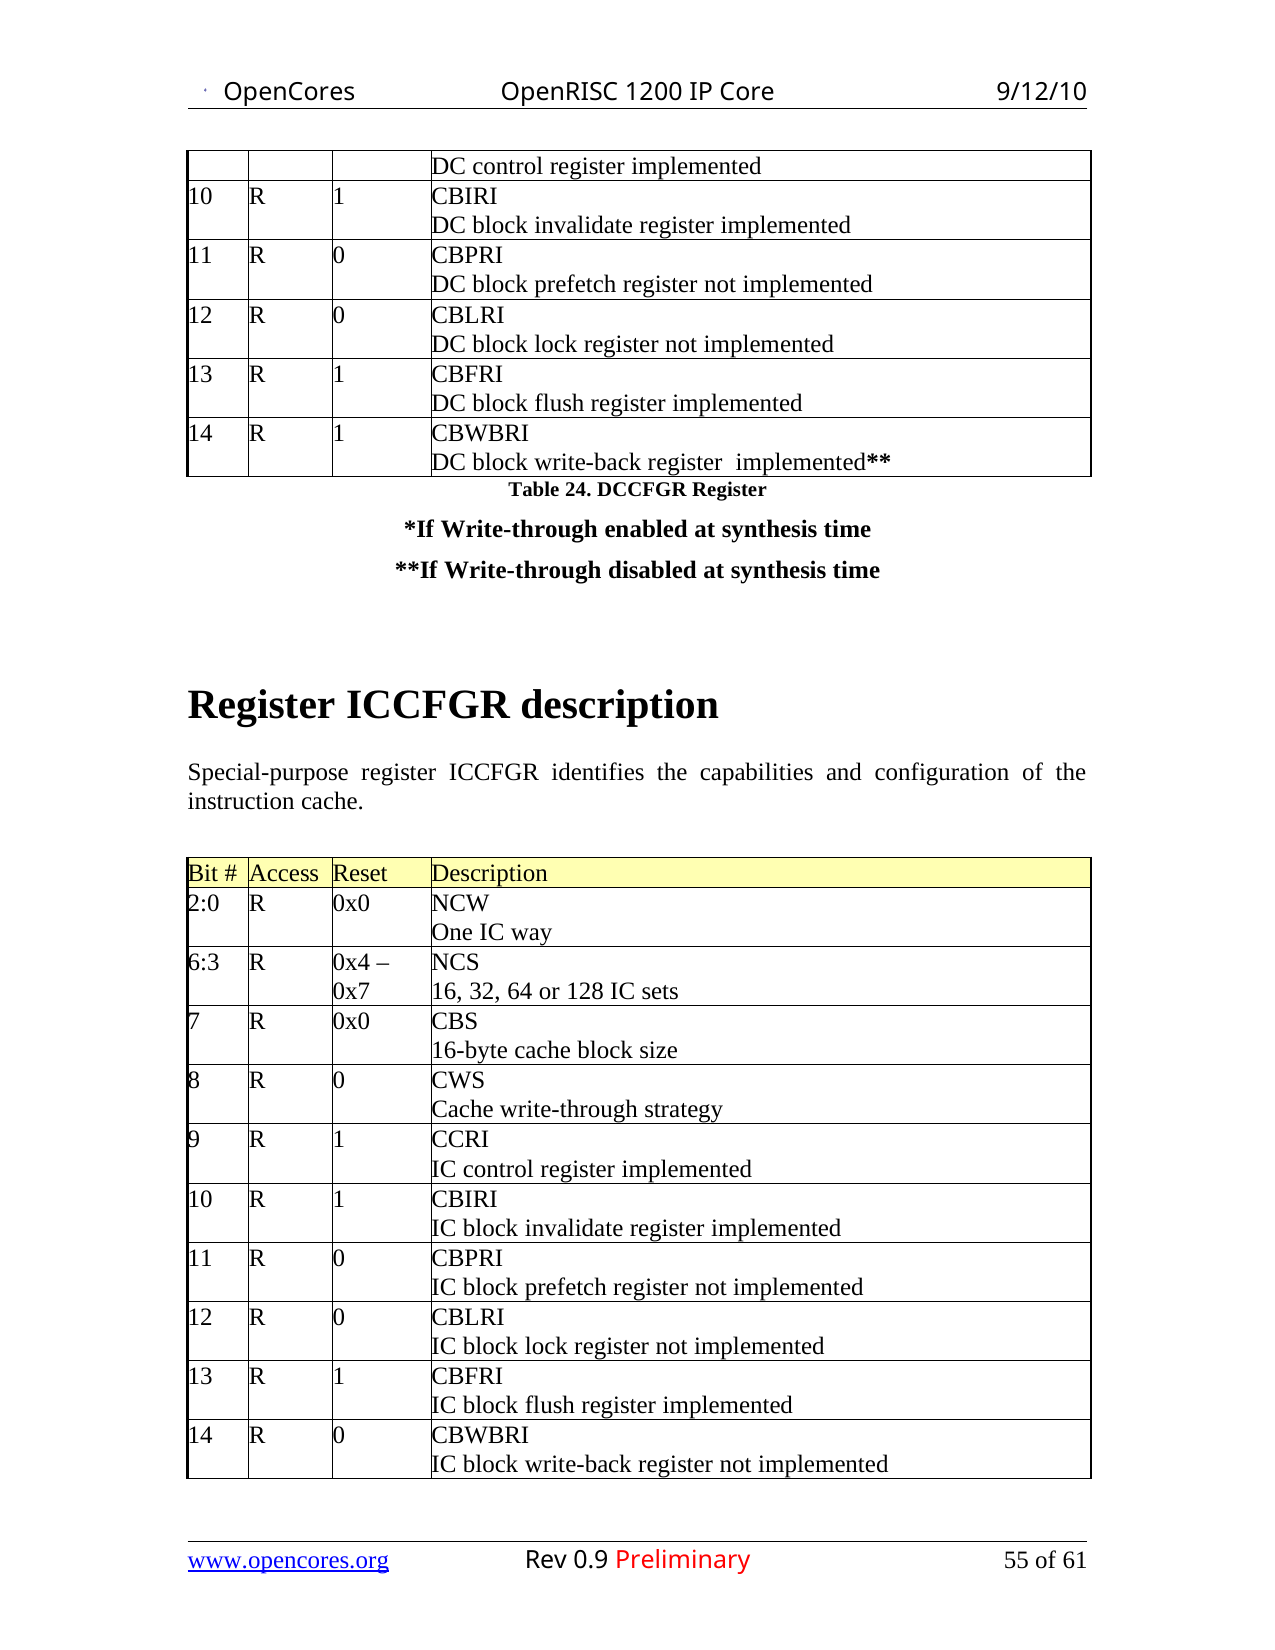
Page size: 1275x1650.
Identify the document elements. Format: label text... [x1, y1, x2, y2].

table_cell R [249, 1361, 332, 1419]
table_cell CBIRI IC block invalidate register implemented [432, 1184, 1090, 1242]
table_cell R [249, 1302, 332, 1360]
table_cell 1 [333, 359, 431, 417]
table_cell 1 [333, 418, 431, 476]
table_cell R [249, 181, 332, 239]
table_cell NCW One IC way [432, 888, 1090, 946]
table_cell [189, 151, 248, 180]
table_cell 12 [189, 1302, 248, 1360]
table_cell 14 [189, 418, 248, 476]
table_cell CBWBRI DC block write-back register implemented** [432, 418, 1090, 476]
table_cell CBWBRI IC block write-back register not implemented [432, 1420, 1090, 1478]
table_cell CBLRI DC block lock register not implemented [432, 300, 1090, 358]
table_cell CBFRI DC block flush register implemented [432, 359, 1090, 417]
table_cell CBS 16-byte cache block size [432, 1006, 1090, 1064]
table_cell R [249, 888, 332, 946]
table_cell 9 [189, 1124, 248, 1182]
table_cell R [249, 1006, 332, 1064]
table_cell R [249, 300, 332, 358]
table_cell 0 [333, 240, 431, 298]
table_cell CBIRI DC block invalidate register implemented [432, 181, 1090, 239]
table_cell R [249, 1184, 332, 1242]
table_cell 13 [189, 359, 248, 417]
table_cell CBPRI IC block prefetch register not implemented [432, 1243, 1090, 1301]
table_cell 0 [333, 1302, 431, 1360]
table_cell R [249, 359, 332, 417]
table_cell CCRI IC control register implemented [432, 1124, 1090, 1182]
text *If Write-through enabled at synthesis time [187, 513, 1087, 543]
table_cell 11 [189, 240, 248, 298]
table_header Reset [333, 858, 431, 887]
text Table 24. DCCFGR Register [187, 477, 1087, 501]
table_cell 1 [333, 1361, 431, 1419]
text **If Write-through disabled at synthesis time [187, 555, 1087, 584]
table_cell CBFRI IC block flush register implemented [432, 1361, 1090, 1419]
table_cell R [249, 947, 332, 1005]
table_cell CBPRI DC block prefetch register not implemented [432, 240, 1090, 298]
table_cell 1 [333, 181, 431, 239]
table_cell [333, 151, 431, 180]
table_cell 0 [333, 300, 431, 358]
table_cell R [249, 240, 332, 298]
table_cell 0x0 [333, 888, 431, 946]
table_cell 8 [189, 1065, 248, 1123]
table_header Description [432, 858, 1090, 887]
table_cell 1 [333, 1124, 431, 1182]
table_cell 0 [333, 1243, 431, 1301]
table_cell 11 [189, 1243, 248, 1301]
table_cell 0x4 – 0x7 [333, 947, 431, 1005]
table_cell 14 [189, 1420, 248, 1478]
table_cell 2:0 [189, 888, 248, 946]
table_cell 6:3 [189, 947, 248, 1005]
table_cell [249, 151, 332, 180]
table_cell 10 [189, 1184, 248, 1242]
table_cell R [249, 1065, 332, 1123]
subtitle Register ICCFGR description [187, 680, 1087, 728]
table_header Bit # [189, 858, 248, 887]
table_cell CWS Cache write-through strategy [432, 1065, 1090, 1123]
table_cell CBLRI IC block lock register not implemented [432, 1302, 1090, 1360]
table_cell 0 [333, 1420, 431, 1478]
table_cell DC control register implemented [432, 151, 1090, 180]
table_cell 0x0 [333, 1006, 431, 1064]
table_cell R [249, 1420, 332, 1478]
table_cell R [249, 1243, 332, 1301]
table_cell 1 [333, 1184, 431, 1242]
table_cell R [249, 1124, 332, 1182]
text Special-purpose register ICCFGR identifies the capabilities and configuration of the instruction cache. [187, 757, 1087, 815]
table_cell 12 [189, 300, 248, 358]
table_cell 10 [189, 181, 248, 239]
table_cell 13 [189, 1361, 248, 1419]
table_header Access [249, 858, 332, 887]
table_cell NCS 16, 32, 64 or 128 IC sets [432, 947, 1090, 1005]
table_cell 0 [333, 1065, 431, 1123]
table_cell 7 [189, 1006, 248, 1064]
table_cell R [249, 418, 332, 476]
